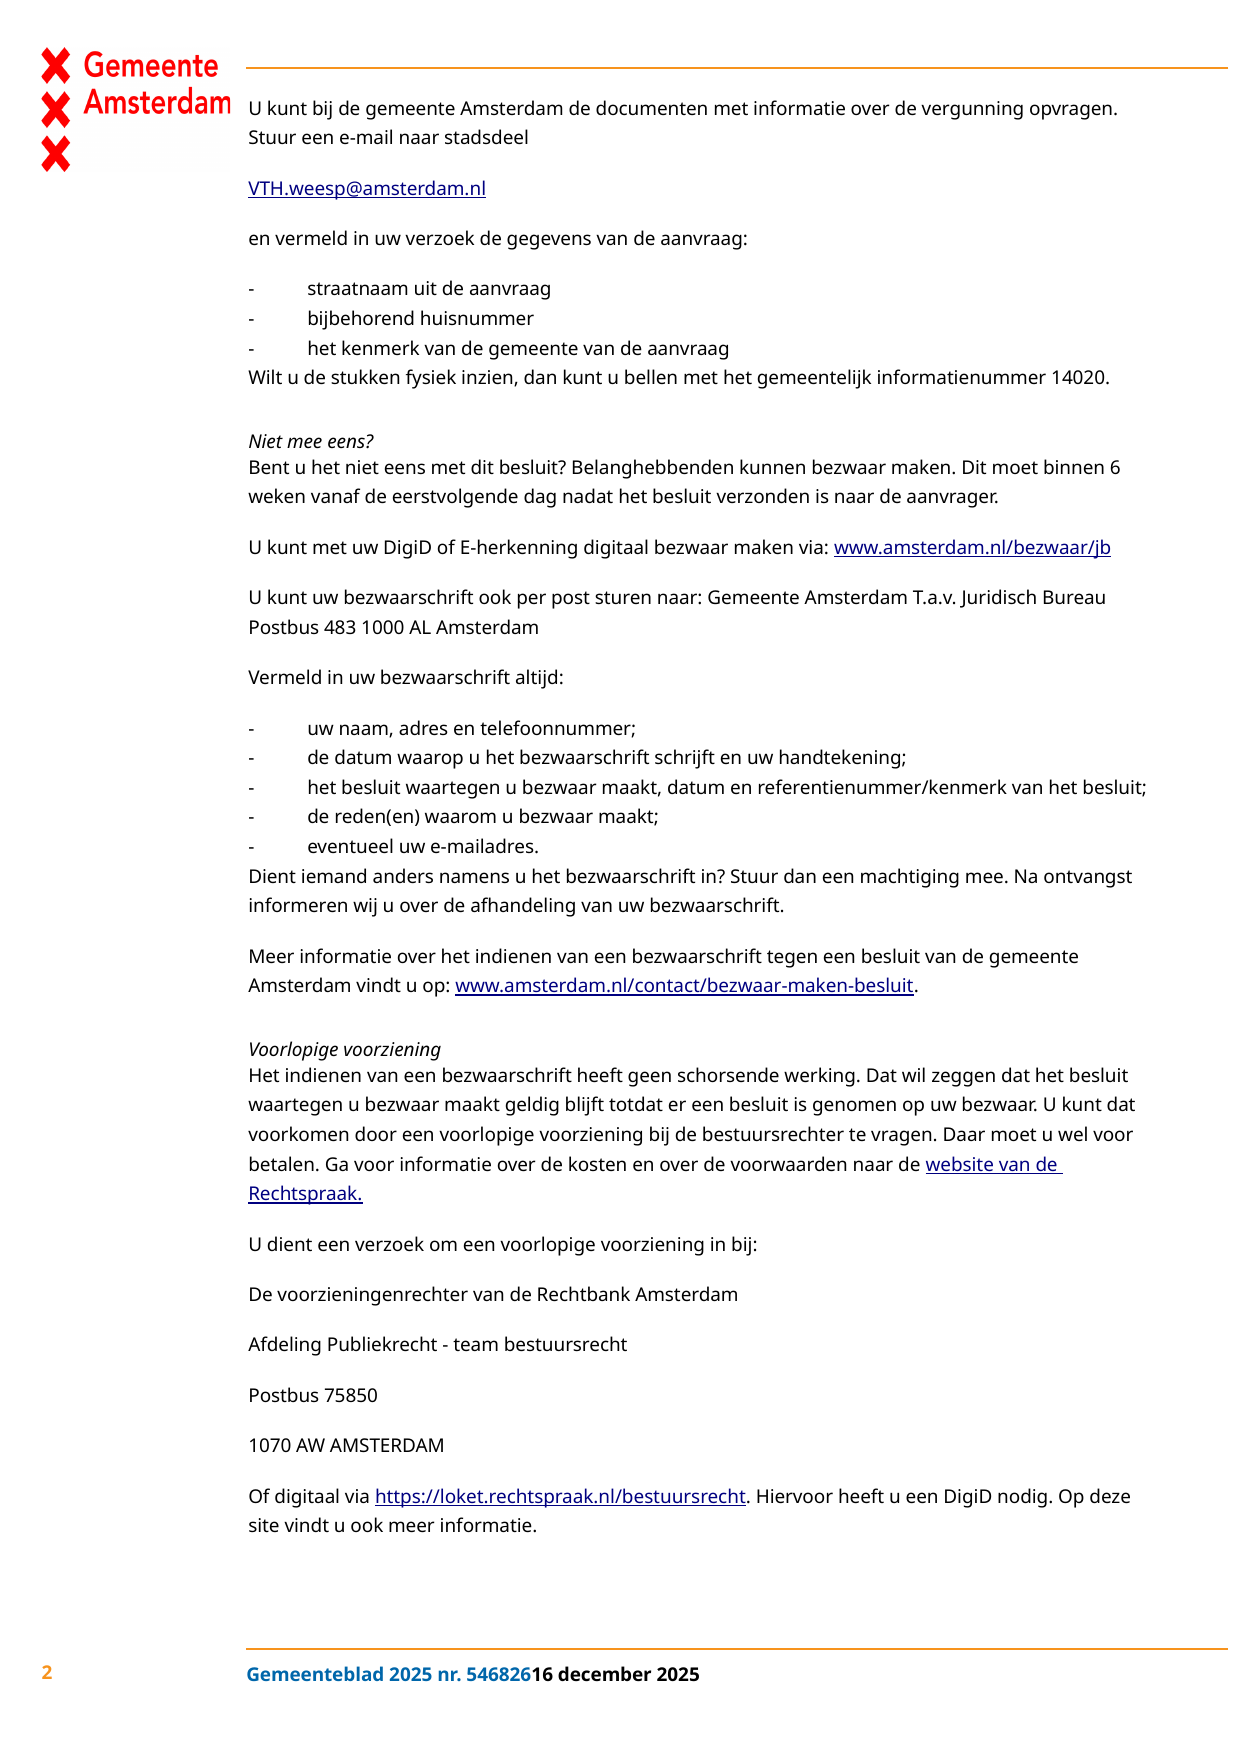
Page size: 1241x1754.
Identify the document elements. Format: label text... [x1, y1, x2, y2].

text Bent u het niet eens met dit besluit? Belanghebbenden kunnen bezwaar maken. Dit moet binnen 6 weken vanaf de eerstvolgende dag nadat het besluit verzonden is naar de aanvrager. [248, 454, 1152, 509]
text Vermeld in uw bezwaarschrift altijd: [248, 664, 1152, 690]
list straatnaam uit de aanvraag [248, 276, 1152, 301]
text U kunt met uw DigiD of E-herkenning digitaal bezwaar maken via: www.amsterdam.nl/bezwaar/jb [248, 534, 1152, 560]
text Voorlopige voorziening [248, 1036, 1152, 1062]
text Niet mee eens? [248, 428, 1152, 454]
list bijbehorend huisnummer [248, 305, 1152, 331]
text De voorzieningenrechter van de Rechtbank Amsterdam [248, 1281, 1152, 1307]
list het besluit waartegen u bezwaar maakt, datum en referentienummer/kenmerk van het besluit; [248, 774, 1152, 800]
text Of digitaal via https://loket.rechtspraak.nl/bestuursrecht. Hiervoor heeft u een DigiD nodig. Op deze site vindt u ook meer informatie. [248, 1483, 1152, 1538]
text U kunt uw bezwaarschrift ook per post sturen naar: Gemeente Amsterdam T.a.v. Juridisch Bureau Postbus 483 1000 AL Amsterdam [248, 584, 1152, 640]
list uw naam, adres en telefoonnummer; [248, 715, 1152, 741]
text U dient een verzoek om een voorlopige voorziening in bij: [248, 1231, 1152, 1257]
list het kenmerk van de gemeente van de aanvraag [248, 335, 1152, 361]
text U kunt bij de gemeente Amsterdam de documenten met informatie over de vergunning opvragen. Stuur een e-mail naar stadsdeel [248, 95, 1152, 150]
text VTH.weesp@amsterdam.nl [248, 175, 1152, 201]
text Afdeling Publiekrecht - team bestuursrecht [248, 1332, 1152, 1357]
picture [41, 47, 231, 172]
list de reden(en) waarom u bezwaar maakt; [248, 804, 1152, 829]
text Postbus 75850 [248, 1382, 1152, 1408]
text Meer informatie over het indienen van een bezwaarschrift tegen een besluit van de gemeente Amsterdam vindt u op: www.amsterdam.nl/contact/bezwaar-maken-besluit. [248, 943, 1152, 998]
text 1070 AW AMSTERDAM [248, 1432, 1152, 1458]
list eventueel uw e-mailadres. [248, 833, 1152, 859]
text Dient iemand anders namens u het bezwaarschrift in? Stuur dan een machtiging mee. Na ontvangst informeren wij u over de afhandeling van uw bezwaarschrift. [248, 863, 1152, 918]
text Het indienen van een bezwaarschrift heeft geen schorsende werking. Dat wil zeggen dat het besluit waartegen u bezwaar maakt geldig blijft totdat er een besluit is genomen op uw bezwaar. U kunt dat voorkomen door een voorlopige voorziening bij de bestuursrechter te vragen. Daar moet u wel voor betalen. Ga voor informatie over de kosten en over de voorwaarden naar de website van de Rechtspraak. [248, 1062, 1152, 1206]
text Wilt u de stukken fysiek inzien, dan kunt u bellen met het gemeentelijk informatienummer 14020. [248, 364, 1152, 390]
text en vermeld in uw verzoek de gegevens van de aanvraag: [248, 225, 1152, 251]
list de datum waarop u het bezwaarschrift schrijft en uw handtekening; [248, 744, 1152, 770]
